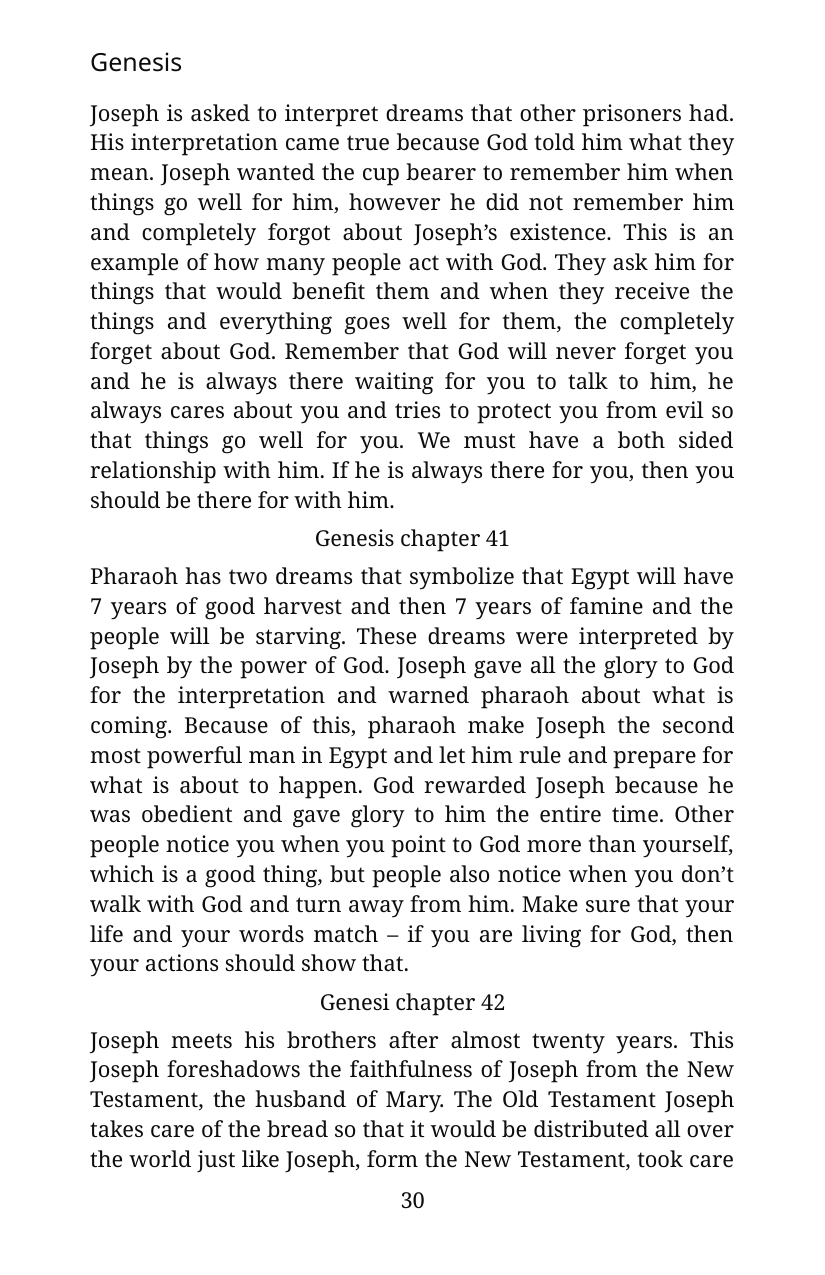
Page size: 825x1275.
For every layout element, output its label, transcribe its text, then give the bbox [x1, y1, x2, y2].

text Genesis chapter 41 [90, 523, 735, 553]
text Joseph is asked to interpret dreams that other prisoners had. His interpretation came true because God told him what they mean. Joseph wanted the cup bearer to remember him when things go well for him, however he did not remember him and completely forgot about Joseph’s existence. This is an example of how many people act with God. They ask him for things that would benefit them and when they receive the things and everything goes well for them, the completely forget about God. Remember that God will never forget you and he is always there waiting for you to talk to him, he always cares about you and tries to protect you from evil so that things go well for you. We must have a both sided relationship with him. If he is always there for you, then you should be there for with him. [90, 97, 735, 514]
text Pharaoh has two dreams that symbolize that Egypt will have 7 years of good harvest and then 7 years of famine and the people will be starving. These dreams were interpreted by Joseph by the power of God. Joseph gave all the glory to God for the interpretation and warned pharaoh about what is coming. Because of this, pharaoh make Joseph the second most powerful man in Egypt and let him rule and prepare for what is about to happen. God rewarded Joseph because he was obedient and gave glory to him the entire time. Other people notice you when you point to God more than yourself, which is a good thing, but people also notice when you don’t walk with God and turn away from him. Make sure that your life and your words match – if you are living for God, then your actions should show that. [90, 561, 735, 978]
text Genesi chapter 42 [90, 986, 735, 1016]
text Joseph meets his brothers after almost twenty years. This Joseph foreshadows the faithfulness of Joseph from the New Testament, the husband of Mary. The Old Testament Joseph takes care of the bread so that it would be distributed all over the world just like Joseph, form the New Testament, took care [90, 1024, 735, 1173]
